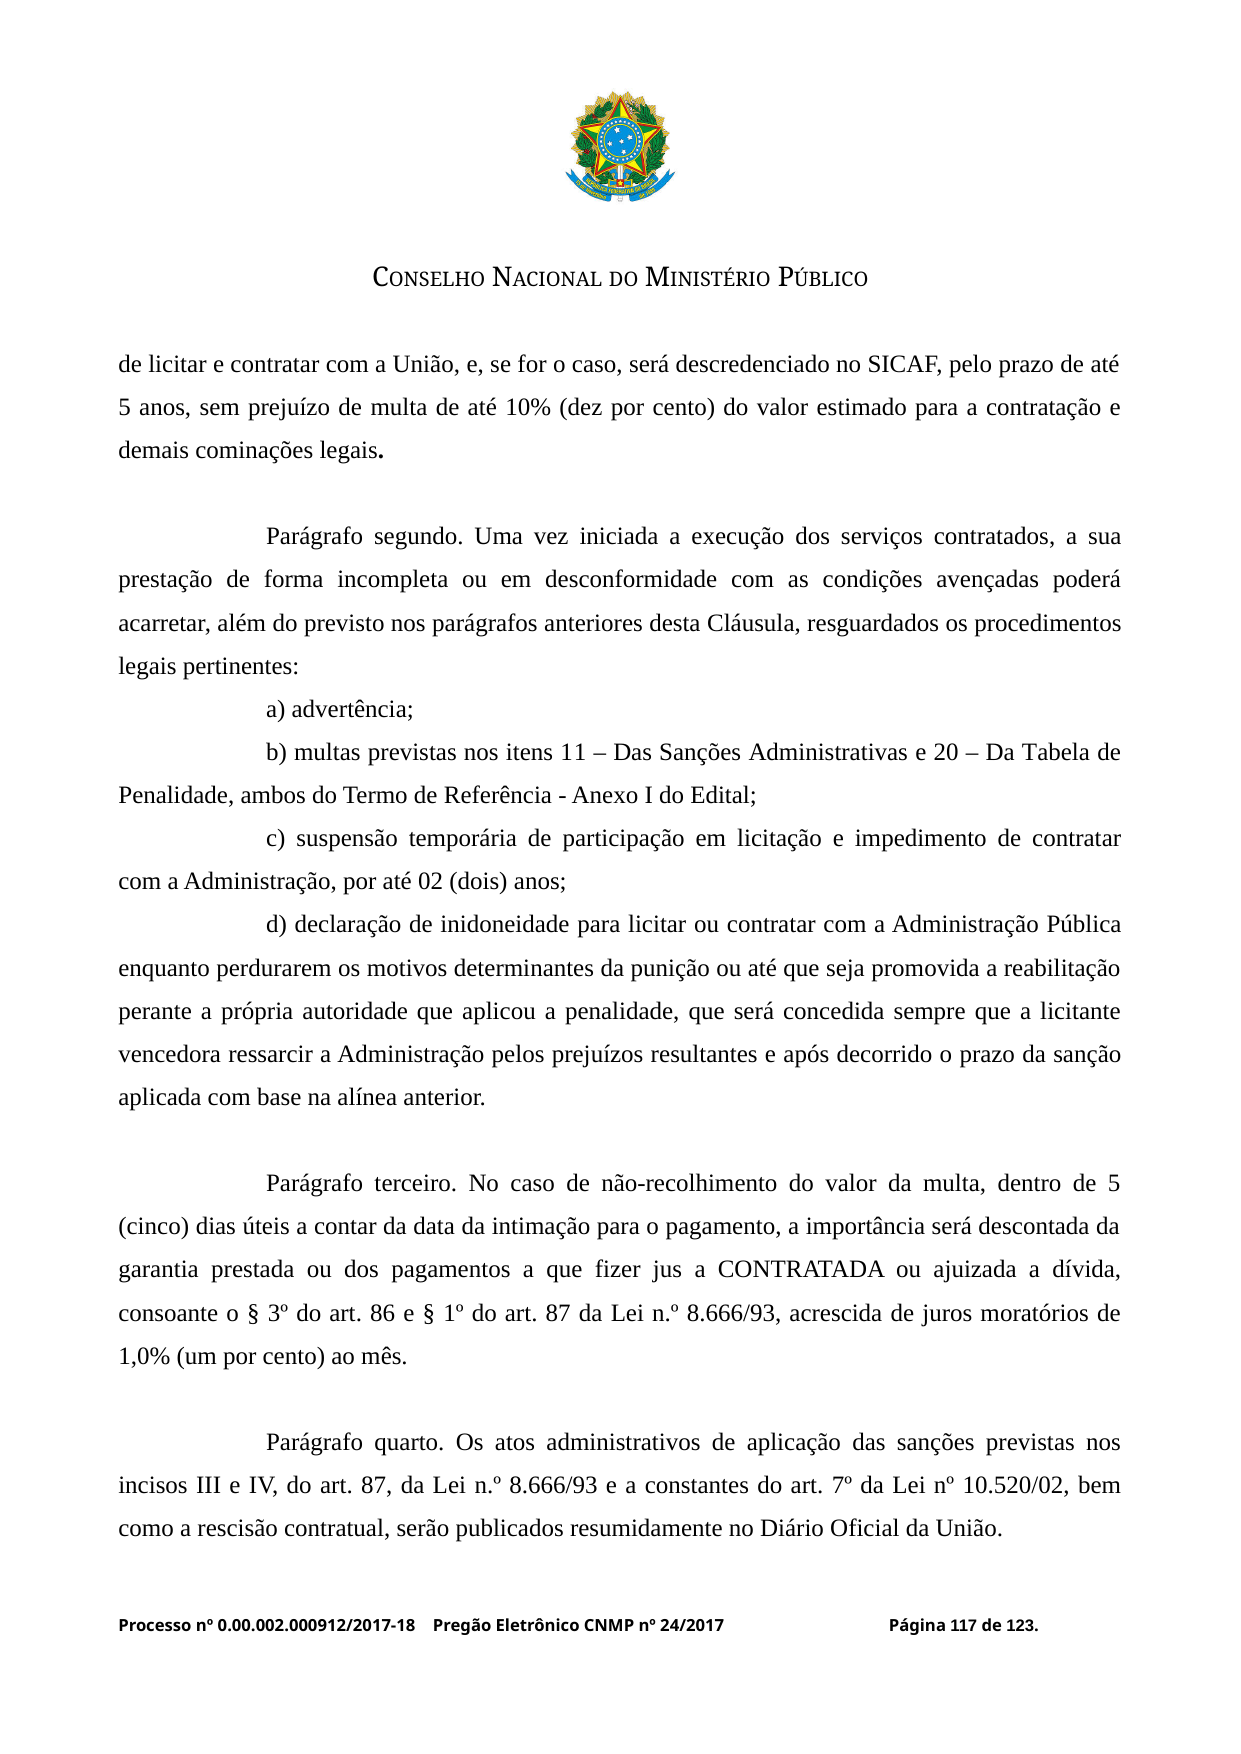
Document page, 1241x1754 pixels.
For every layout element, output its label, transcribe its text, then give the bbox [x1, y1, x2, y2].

text b) multas previstas nos itens 11 – Das Sanções Administrativas e 20 – Da Tabela de Penalidade, ambos do Termo de Referência - Anexo I do Edital; [118, 737, 1122, 809]
text Parágrafo terceiro. No caso de não-recolhimento do valor da multa, dentro de 5 (cinco) dias úteis a contar da data da intimação para o pagamento, a importância será descontada da garantia prestada ou dos pagamentos a que fizer jus a CONTRATADA ou ajuizada a dívida, consoante o § 3º do art. 86 e § 1º do art. 87 da Lei n.º 8.666/93, acrescida de juros moratórios de 1,0% (um por cento) ao mês. [118, 1168, 1122, 1369]
text d) declaração de inidoneidade para licitar ou contratar com a Administração Pública enquanto perdurarem os motivos determinantes da punição ou até que seja promovida a reabilitação perante a própria autoridade que aplicou a penalidade, que será concedida sempre que a licitante vencedora ressarcir a Administração pelos prejuízos resultantes e após decorrido o prazo da sanção aplicada com base na alínea anterior. [118, 909, 1122, 1111]
text Parágrafo quarto. Os atos administrativos de aplicação das sanções previstas nos incisos III e IV, do art. 87, da Lei n.º 8.666/93 e a constantes do art. 7º da Lei nº 10.520/02, bem como a rescisão contratual, serão publicados resumidamente no Diário Oficial da União. [118, 1427, 1122, 1542]
text de licitar e contratar com a União, e, se for o caso, será descredenciado no SICAF, pelo prazo de até 5 anos, sem prejuízo de multa de até 10% (dez por cento) do valor estimado para a contratação e demais cominações legais. [118, 349, 1122, 464]
text a) advertência; [118, 694, 1122, 723]
text c) suspensão temporária de participação em licitação e impedimento de contratar com a Administração, por até 02 (dois) anos; [118, 823, 1122, 895]
text Parágrafo segundo. Uma vez iniciada a execução dos serviços contratados, a sua prestação de forma incompleta ou em desconformidade com as condições avençadas poderá acarretar, além do previsto nos parágrafos anteriores desta Cláusula, resguardados os procedimentos legais pertinentes: [118, 521, 1122, 679]
